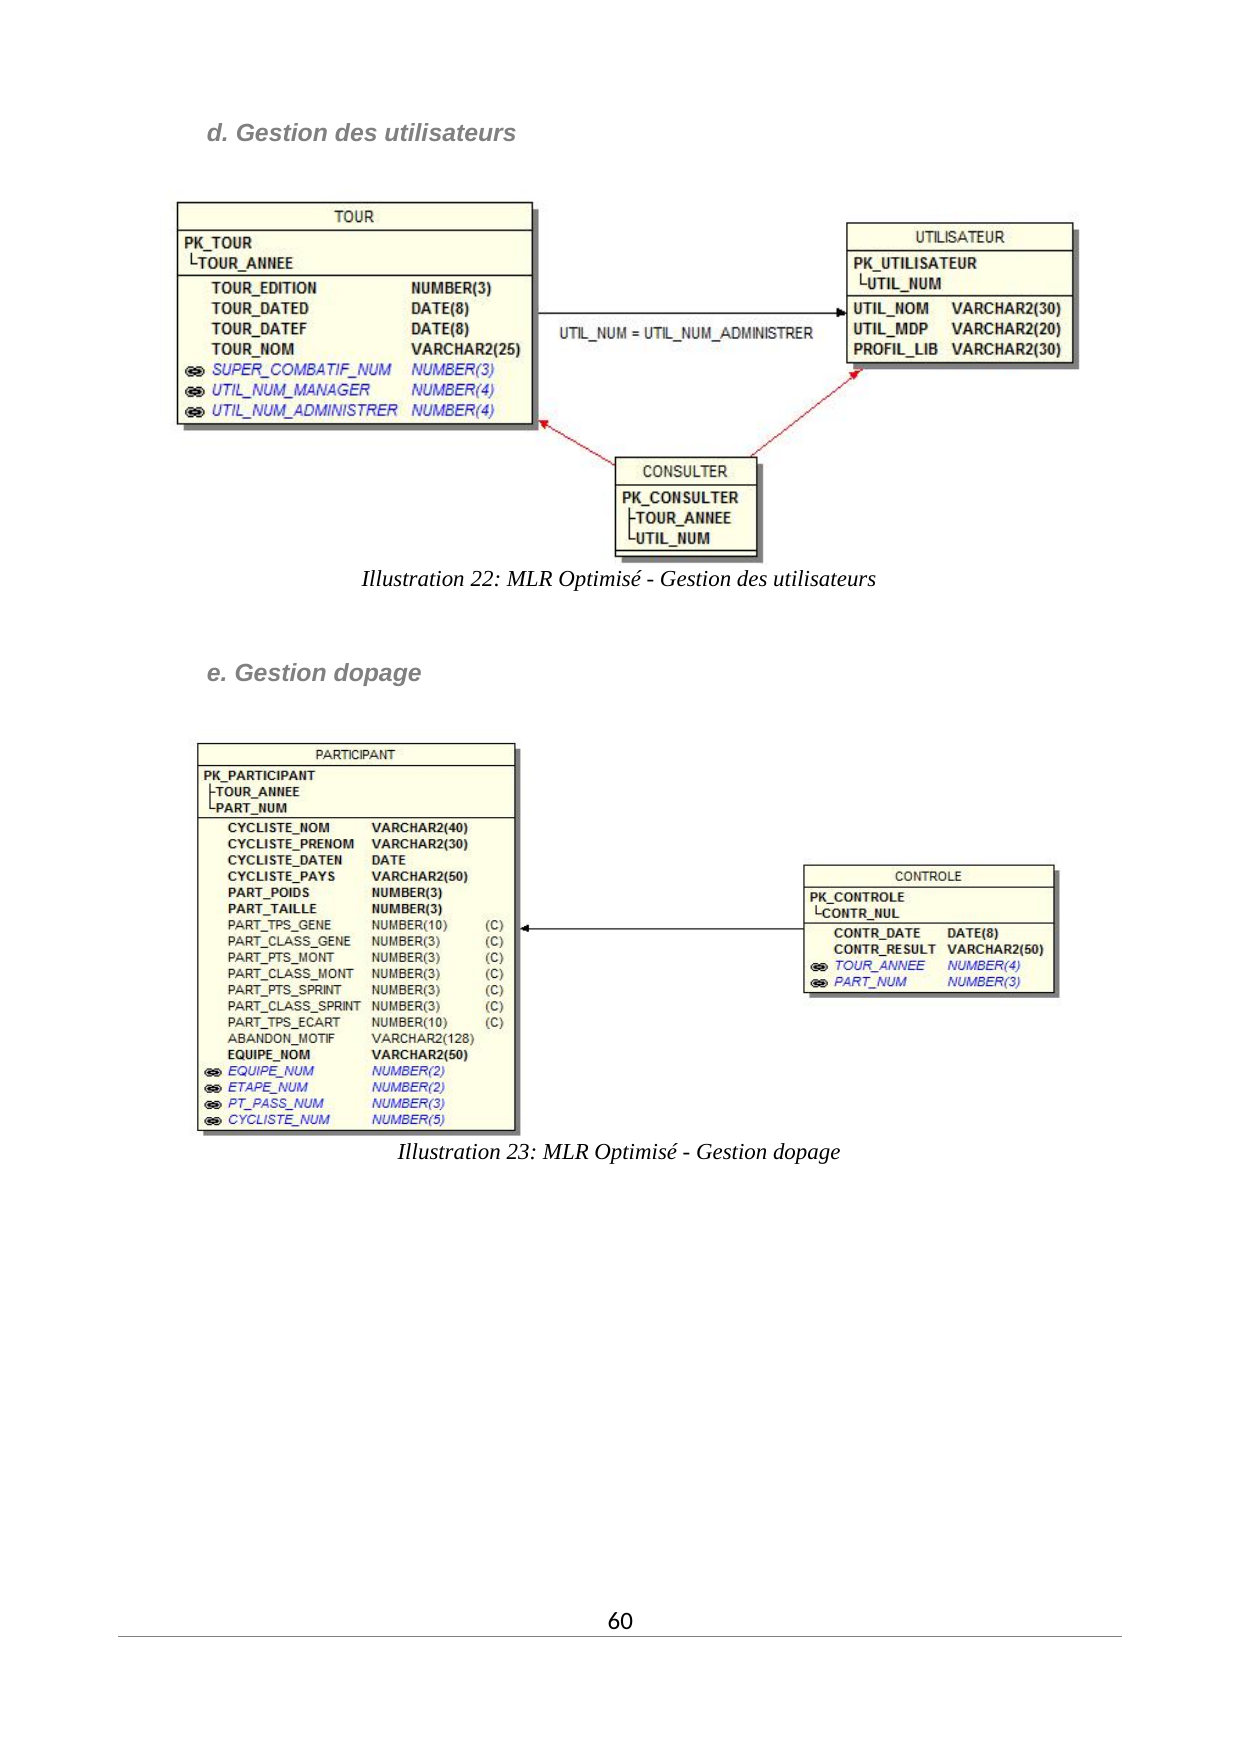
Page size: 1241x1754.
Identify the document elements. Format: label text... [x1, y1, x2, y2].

text Illustration 23: MLR Optimisé - Gestion dopage [179, 1138, 1061, 1164]
picture [179, 729, 1062, 1138]
subtitle Gestion dopage [207, 658, 1122, 686]
subtitle Gestion des utilisateurs [207, 118, 1122, 147]
text Illustration 22: MLR Optimisé - Gestion des utilisateurs [159, 566, 1081, 592]
picture [159, 189, 1082, 566]
